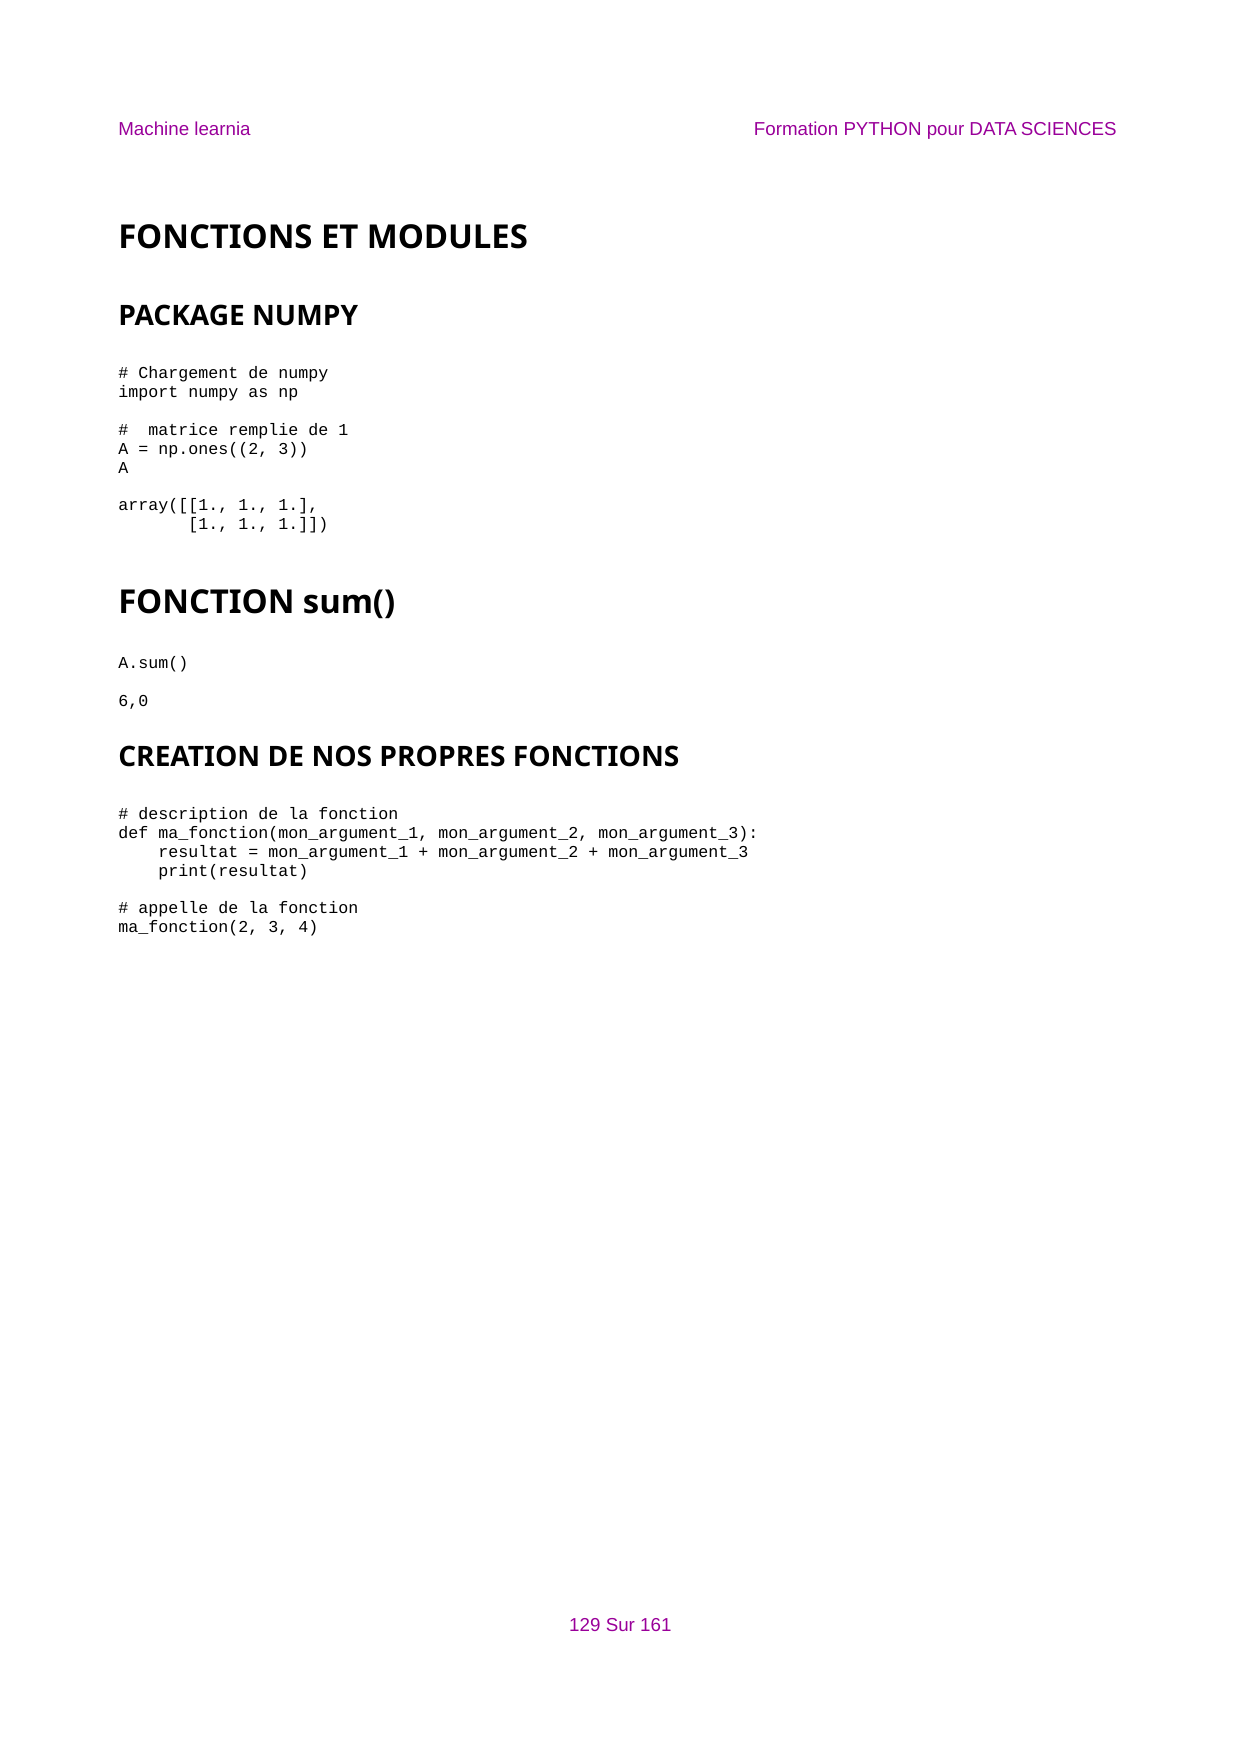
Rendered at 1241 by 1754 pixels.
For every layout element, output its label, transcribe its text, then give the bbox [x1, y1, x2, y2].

subtitle CREATION DE NOS PROPRES FONCTIONS [118, 736, 1122, 774]
text print(resultat) [118, 862, 1122, 881]
text # appelle de la fonction [118, 900, 1122, 919]
text import numpy as np [118, 384, 1122, 403]
text A [118, 459, 1122, 478]
subtitle PACKAGE NUMPY [118, 295, 1122, 333]
text # Chargement de numpy [118, 365, 1122, 384]
text A = np.ones((2, 3)) [118, 440, 1122, 459]
subtitle FONCTIONS ET MODULES [118, 213, 1122, 258]
text array([[1., 1., 1.], [118, 497, 1122, 516]
text A.sum() [118, 654, 1122, 673]
text 6,0 [118, 692, 1122, 711]
text ma_fonction(2, 3, 4) [118, 919, 1122, 938]
text [1., 1., 1.]]) [118, 516, 1122, 534]
text def ma_fonction(mon_argument_1, mon_argument_2, mon_argument_3): [118, 824, 1122, 843]
text resultat = mon_argument_1 + mon_argument_2 + mon_argument_3 [118, 843, 1122, 862]
text # description de la fonction [118, 806, 1122, 824]
subtitle FONCTION sum() [118, 578, 1122, 623]
text # matrice remplie de 1 [118, 421, 1122, 440]
